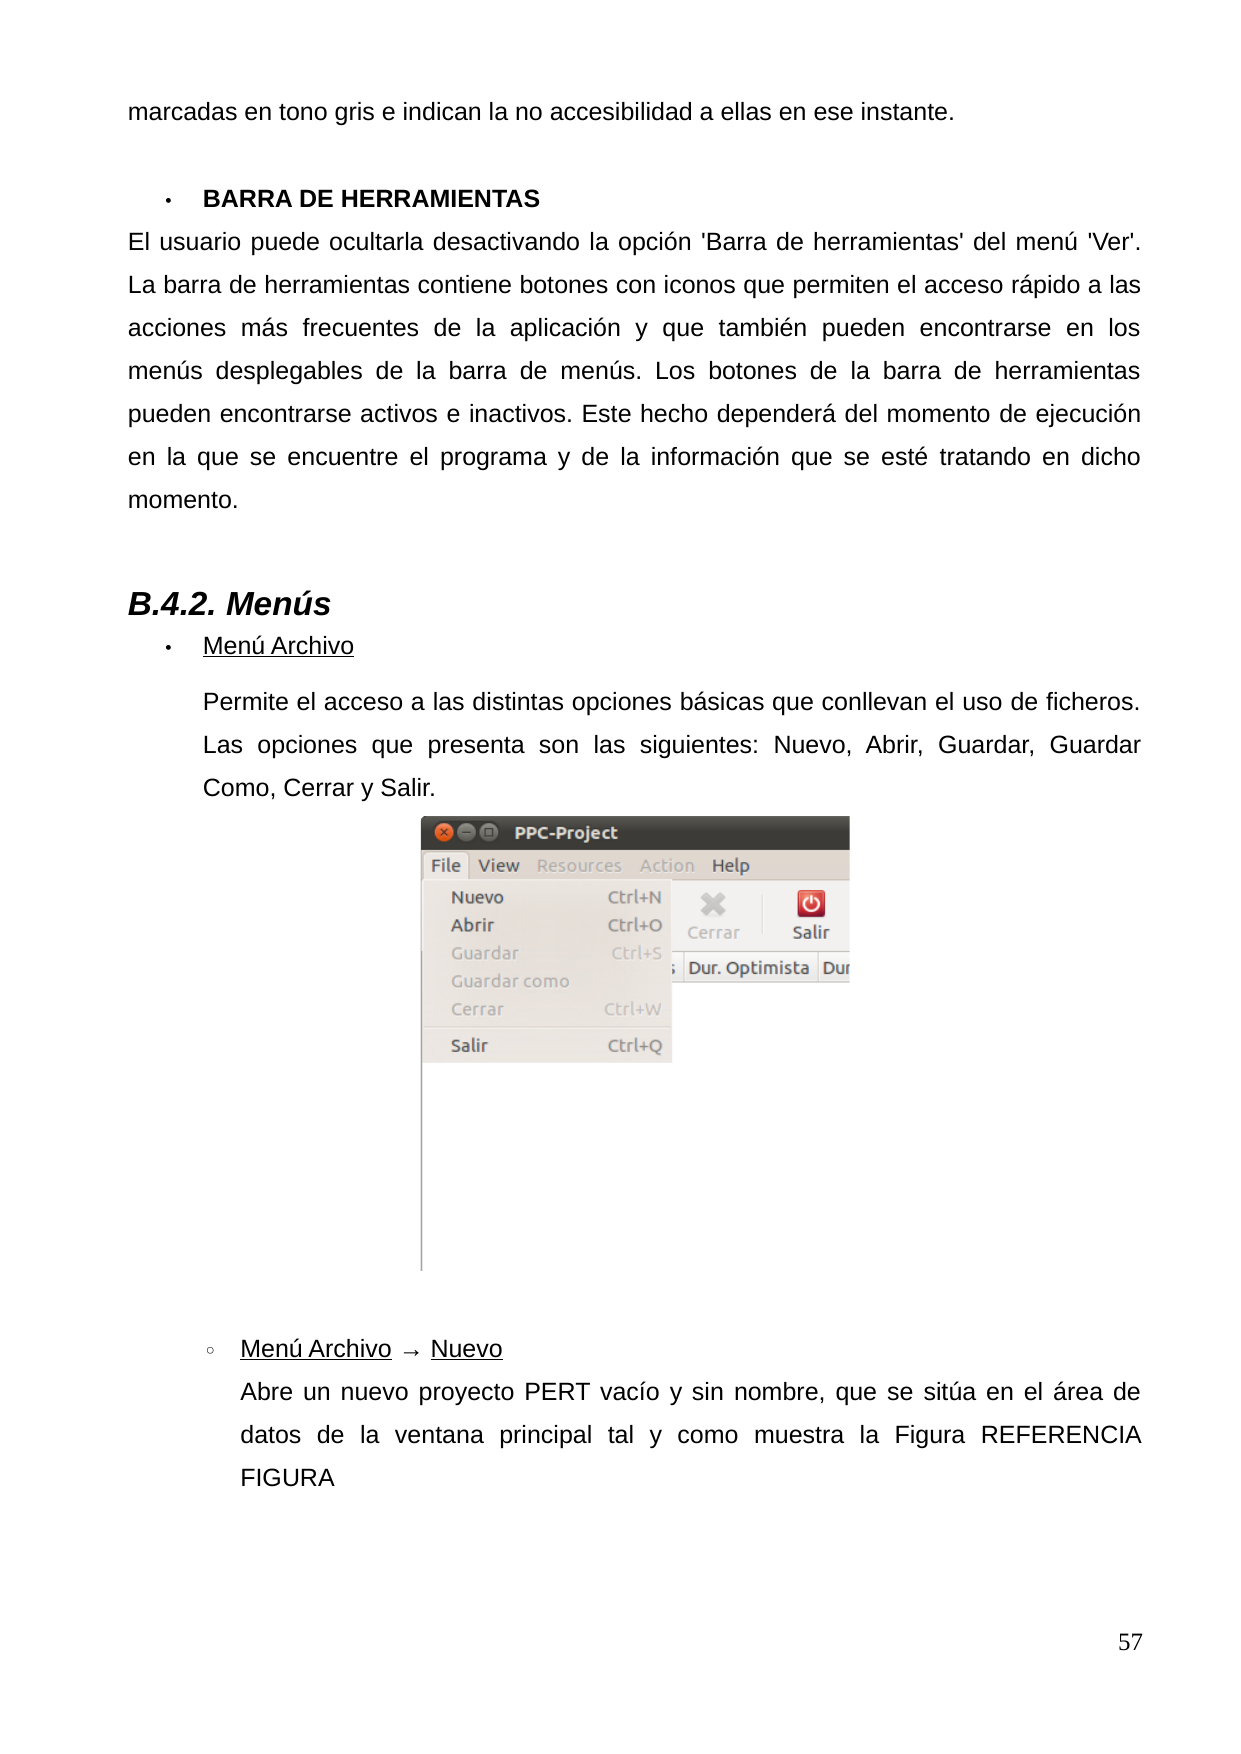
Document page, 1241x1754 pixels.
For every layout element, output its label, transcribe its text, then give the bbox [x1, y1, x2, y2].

picture [420, 816, 850, 1271]
text El usuario puede ocultarla desactivando la opción 'Barra de herramientas' del menú 'Ver'. La barra de herramientas contiene botones con iconos que permiten el acceso rápido a las acciones más frecuentes de la aplicación y que también pueden encontrarse en los menús desplegables de la barra de menús. Los botones de la barra de herramientas pueden encontrarse activos e inactivos. Este hecho dependerá del momento de ejecución en la que se encuentre el programa y de la información que se esté tratando en dicho momento. [128, 227, 1143, 514]
list Menú Archivo [165, 631, 1143, 660]
text marcadas en tono gris e indican la no accesibilidad a ellas en ese instante. [128, 97, 1143, 126]
list Menú Archivo → Nuevo [203, 1334, 1143, 1362]
list Permite el acceso a las distintas opciones básicas que conllevan el uso de ficheros. Las opciones que presenta son las siguientes: Nuevo, Abrir, Guardar, Guardar Como, Cerrar y Salir. [165, 687, 1143, 802]
list Abre un nuevo proyecto PERT vacío y sin nombre, que se sitúa en el área de datos de la ventana principal tal y como muestra la Figura REFERENCIA FIGURA [203, 1377, 1143, 1492]
list BARRA DE HERRAMIENTAS [165, 184, 1143, 212]
subtitle Menús [128, 584, 1143, 622]
